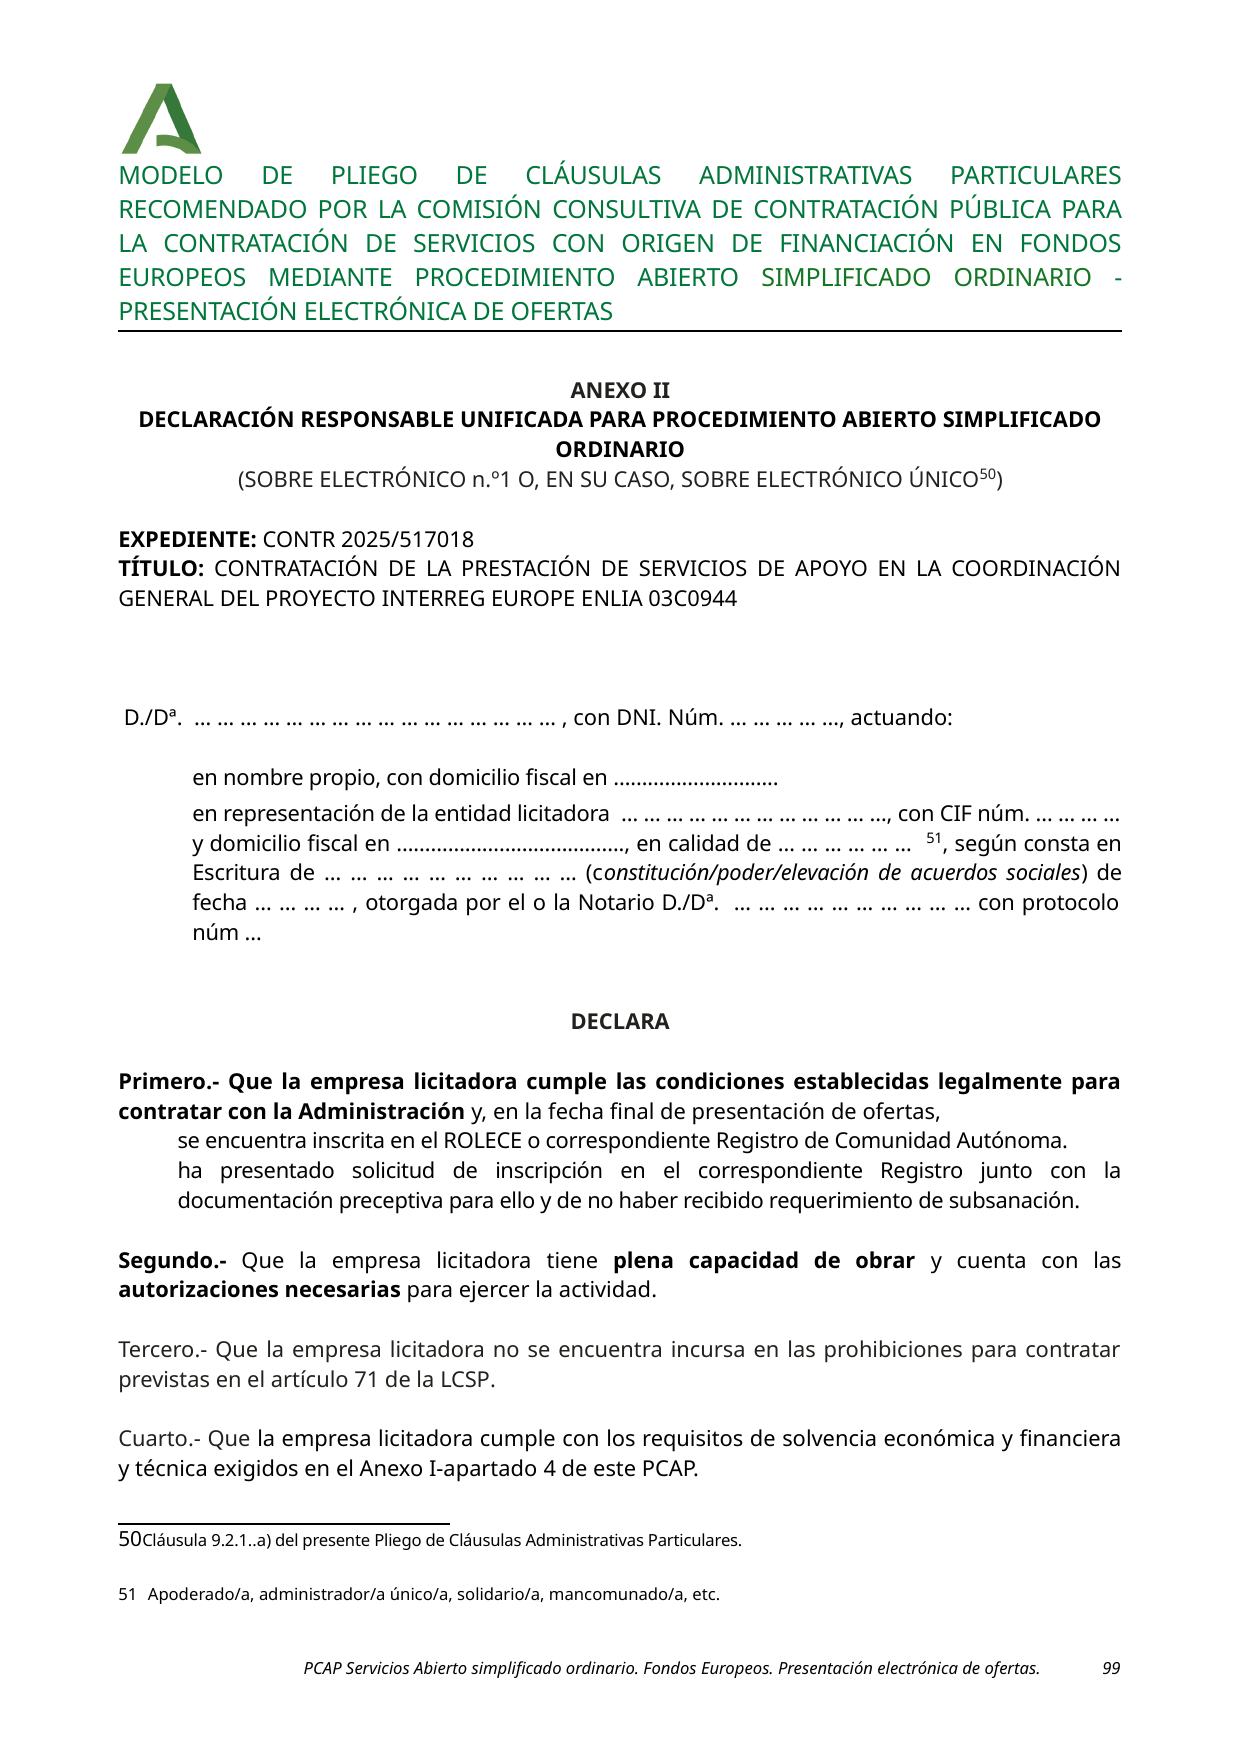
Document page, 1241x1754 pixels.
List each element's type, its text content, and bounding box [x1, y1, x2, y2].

text ha presentado solicitud de inscripción en el correspondiente Registro junto con la documentación preceptiva para ello y de no haber recibido requerimiento de subsanación. [177, 1155, 1122, 1215]
text EXPEDIENTE: CONTR 2025/517018 [118, 523, 1122, 553]
text D./Dª. … … … … … … … … … … … … … … … … , con DNI. Núm. … … … … …, actuando: [118, 702, 1122, 732]
text DECLARACIÓN RESPONSABLE UNIFICADA PARA PROCEDIMIENTO ABIERTO SIMPLIFICADO ORDINARIO [118, 404, 1122, 464]
text se encuentra inscrita en el ROLECE o correspondiente Registro de Comunidad Autónoma. [177, 1125, 1122, 1155]
text Segundo.- Que la empresa licitadora tiene plena capacidad de obrar y cuenta con las autorizaciones necesarias para ejercer la actividad. [118, 1244, 1122, 1304]
picture [117, 79, 206, 158]
text (SOBRE ELECTRÓNICO n.º1 O, EN SU CASO, SOBRE ELECTRÓNICO ÚNICO) [118, 464, 1122, 494]
text en nombre propio, con domicilio fiscal en ……………………….. [192, 762, 1122, 792]
text Apoderado/a, administrador/a único/a, solidario/a, mancomunado/a, etc. [118, 1582, 1122, 1605]
text Cuarto.- Que la empresa licitadora cumple con los requisitos de solvencia económica y financiera y técnica exigidos en el Anexo I-apartado 4 de este PCAP. [118, 1423, 1122, 1483]
text DECLARA [118, 1006, 1122, 1036]
text ANEXO II [118, 374, 1122, 404]
text Cláusula 9.2.1..a) del presente Pliego de Cláusulas Administrativas Particulares. [118, 1524, 1122, 1552]
text Tercero.- Que la empresa licitadora no se encuentra incursa en las prohibiciones para contratar previstas en el artículo 71 de la LCSP. [118, 1334, 1122, 1393]
text en representación de la entidad licitadora … … … … … … … … … … … …, con CIF núm. … … … … y domicilio fiscal en …………………………………., en calidad de … … … … … … , según consta en Escritura de … … … … … … … … … … (constitución/poder/elevación de acuerdos sociales) de fecha … … … … , otorgada por el o la Notario D./Dª. … … … … … … … … … … con protocolo núm … [192, 798, 1122, 947]
text Primero.- Que la empresa licitadora cumple las condiciones establecidas legalmente para contratar con la Administración y, en la fecha final de presentación de ofertas, [118, 1066, 1122, 1125]
text MODELO DE PLIEGO DE CLÁUSULAS ADMINISTRATIVAS PARTICULARES RECOMENDADO POR LA COMISIÓN CONSULTIVA DE CONTRATACIÓN PÚBLICA PARA LA CONTRATACIÓN DE SERVICIOS CON ORIGEN DE FINANCIACIÓN EN FONDOS EUROPEOS MEDIANTE PROCEDIMIENTO ABIERTO SIMPLIFICADO ORDINARIO - PRESENTACIÓN ELECTRÓNICA DE OFERTAS [118, 153, 1122, 330]
text TÍTULO: CONTRATACIÓN DE LA PRESTACIÓN DE SERVICIOS DE APOYO EN LA COORDINACIÓN GENERAL DEL PROYECTO Interreg Europe ENLIA 03C0944 [118, 553, 1122, 613]
